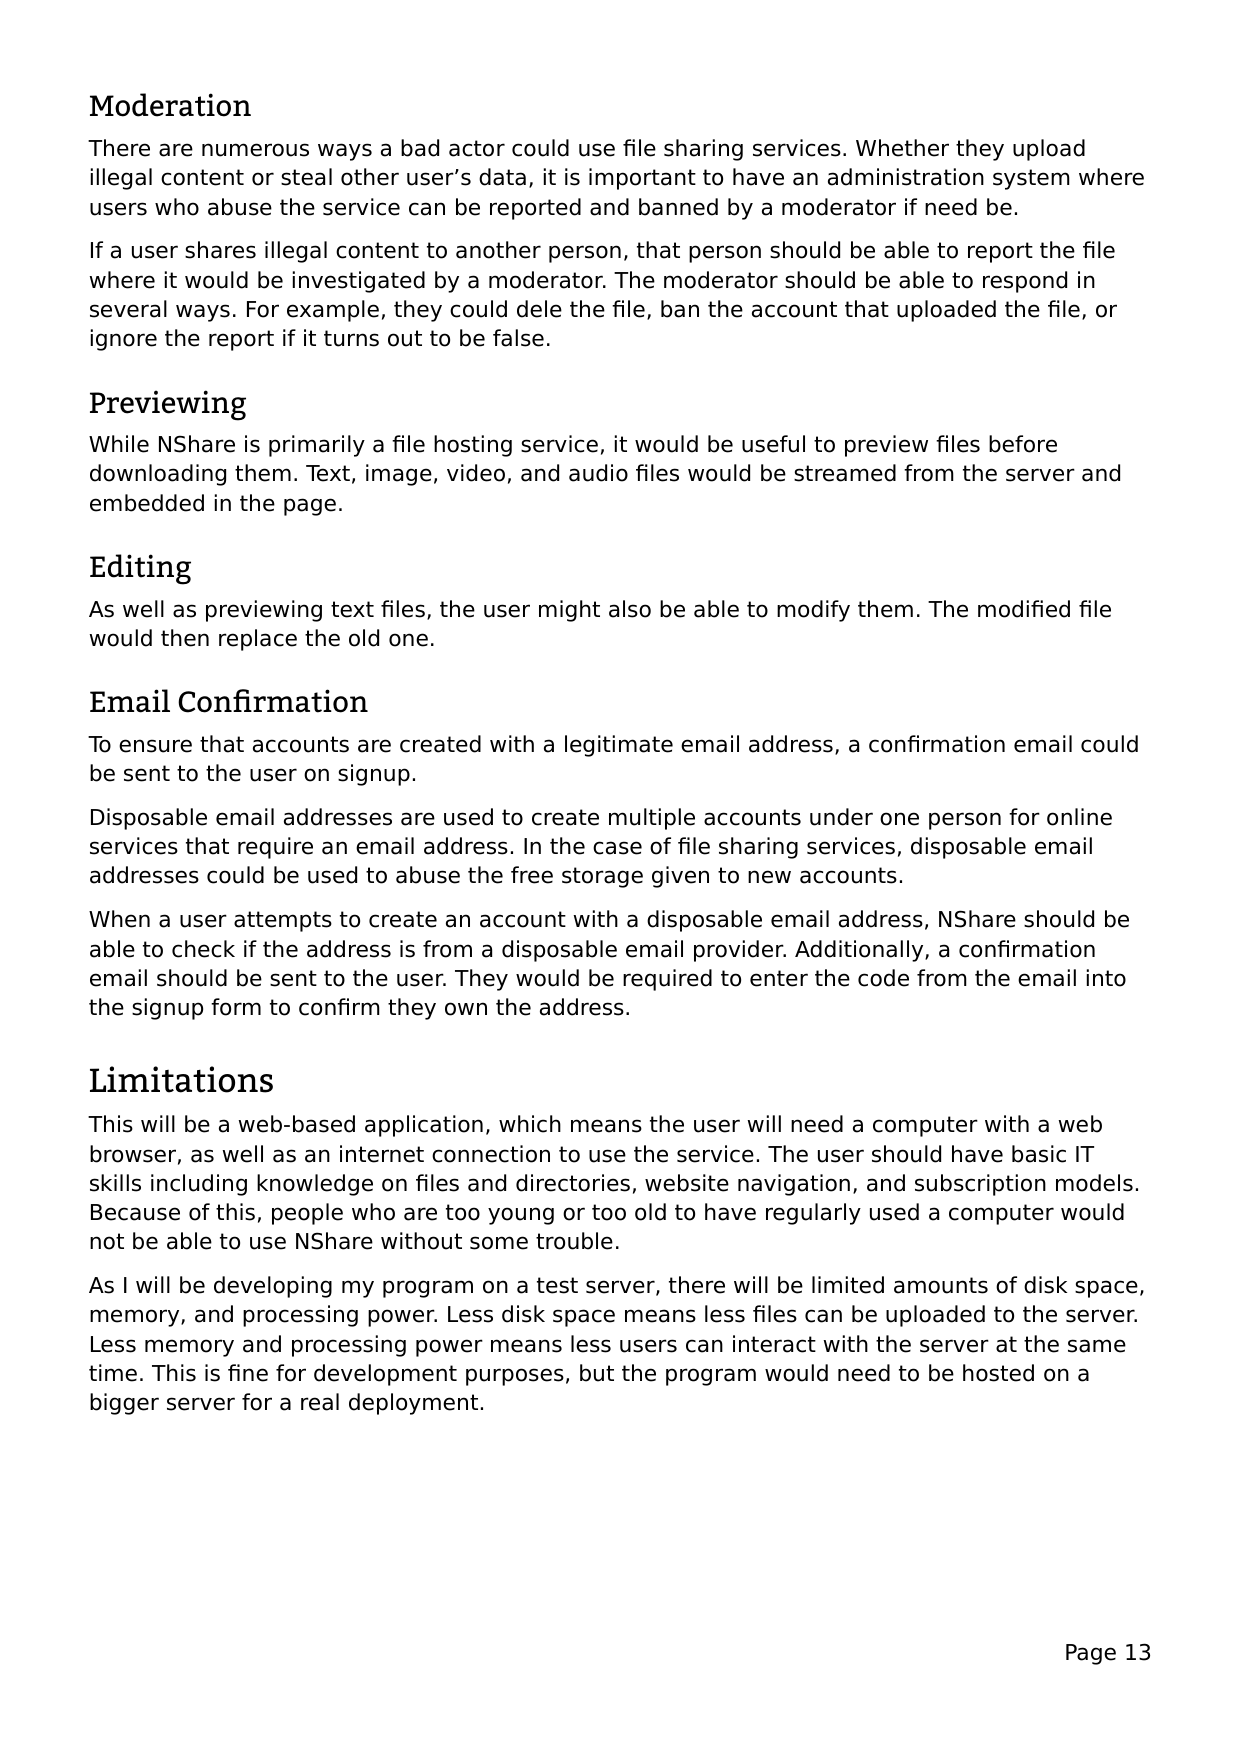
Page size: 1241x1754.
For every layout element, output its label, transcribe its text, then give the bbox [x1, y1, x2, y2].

subtitle Editing [88, 549, 1152, 584]
text While NShare is primarily a file hosting service, it would be useful to preview files before downloading them. Text, image, video, and audio files would be streamed from the server and embedded in the page. [88, 432, 1152, 516]
subtitle Limitations [88, 1060, 1152, 1100]
text Disposable email addresses are used to create multiple accounts under one person for online services that require an email address. In the case of file sharing services, disposable email addresses could be used to abuse the free storage given to new accounts. [88, 805, 1152, 889]
text To ensure that accounts are created with a legitimate email address, a confirmation email could be sent to the user on signup. [88, 732, 1152, 787]
text If a user shares illegal content to another person, that person should be able to report the file where it would be investigated by a moderator. The moderator should be able to respond in several ways. For example, they could dele the file, ban the account that uploaded the file, or ignore the report if it turns out to be false. [88, 238, 1152, 352]
text When a user attempts to create an account with a disposable email address, NShare should be able to check if the address is from a disposable email provider. Additionally, a confirmation email should be sent to the user. They would be required to enter the code from the email into the signup form to confirm they own the address. [88, 907, 1152, 1021]
subtitle Email Confirmation [88, 684, 1152, 719]
text As I will be developing my program on a test server, there will be limited amounts of disk space, memory, and processing power. Less disk space means less files can be uploaded to the server. Less memory and processing power means less users can interact with the server at the same time. This is fine for development purposes, but the program would need to be hosted on a bigger server for a real deployment. [88, 1273, 1152, 1416]
text This will be a web-based application, which means the user will need a computer with a web browser, as well as an internet connection to use the service. The user should have basic IT skills including knowledge on files and directories, website navigation, and subscription models. Because of this, people who are too young or too old to have regularly used a computer would not be able to use NShare without some trouble. [88, 1112, 1152, 1255]
subtitle Previewing [88, 385, 1152, 420]
text There are numerous ways a bad actor could use file sharing services. Whether they upload illegal content or steal other user’s data, it is important to have an administration system where users who abuse the service can be reported and banned by a moderator if need be. [88, 136, 1152, 220]
text As well as previewing text files, the user might also be able to modify them. The modified file would then replace the old one. [88, 597, 1152, 651]
subtitle Moderation [88, 88, 1152, 123]
